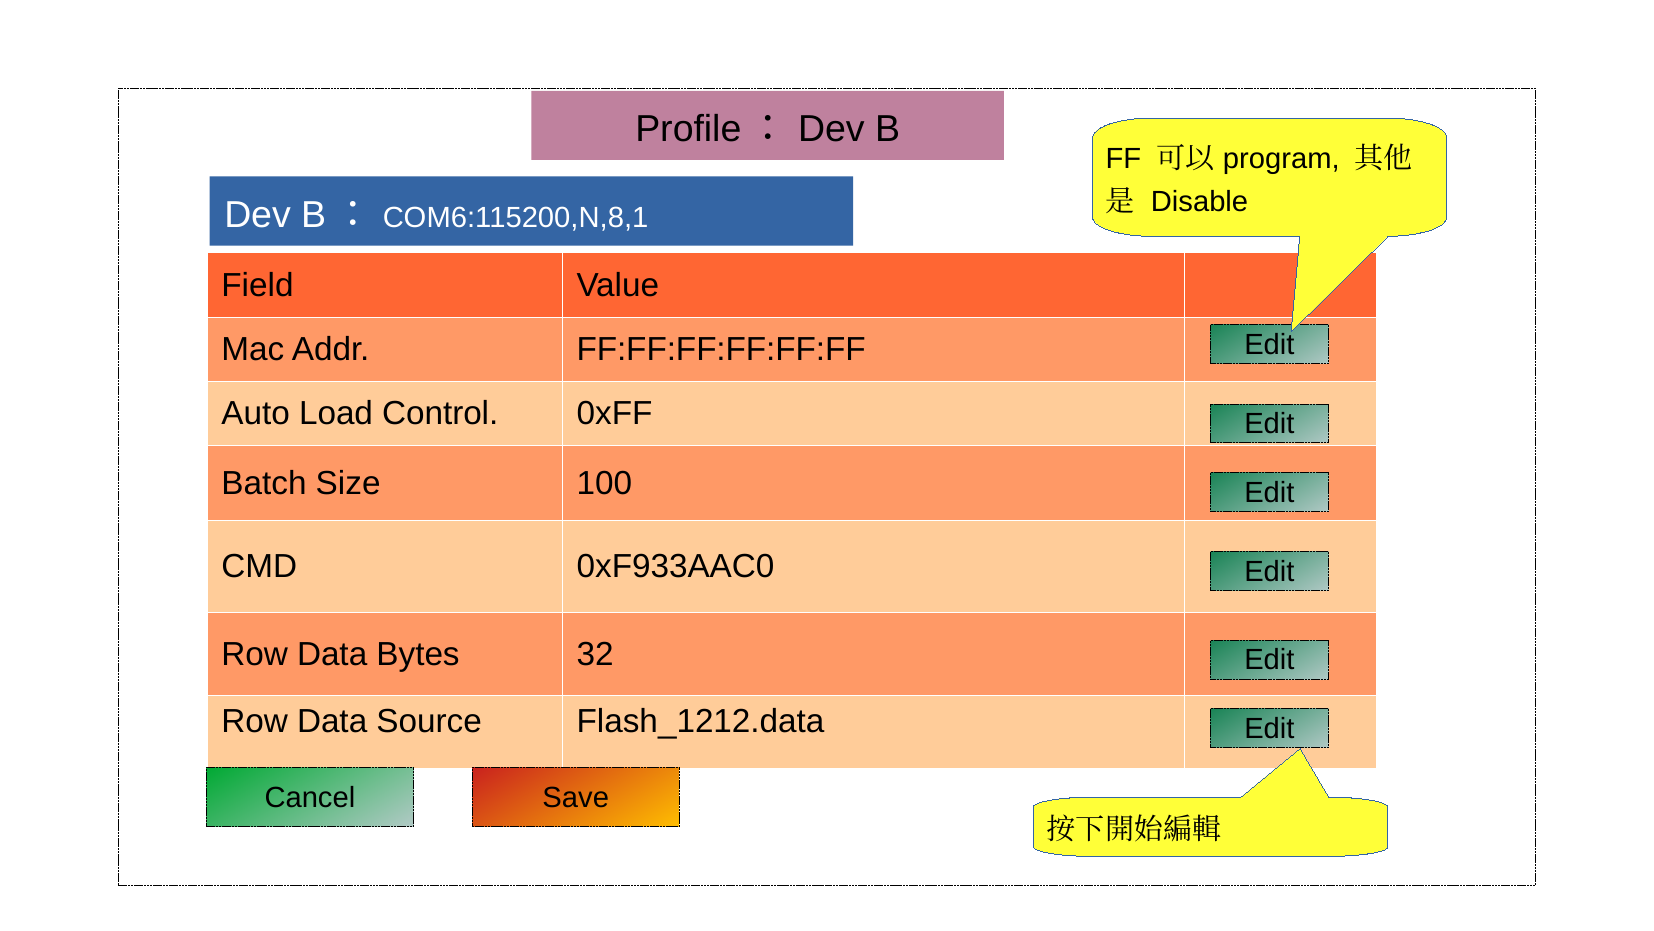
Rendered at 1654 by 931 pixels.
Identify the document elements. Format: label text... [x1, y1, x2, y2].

table_cell [1185, 521, 1376, 612]
table_cell CMD [208, 521, 562, 612]
text_box Edit [1210, 708, 1329, 748]
text_box Edit [1210, 404, 1329, 443]
table_cell 32 [563, 613, 1184, 695]
table_cell 0xFF [563, 382, 1184, 445]
table_cell [1185, 318, 1376, 381]
table_cell [1185, 696, 1376, 768]
table_cell 0xF933AAC0 [563, 521, 1184, 612]
text_box 按下開始編輯 [1033, 748, 1388, 857]
table_header Field [208, 253, 562, 317]
text_box Save [472, 767, 680, 827]
text_box Edit [1210, 551, 1329, 591]
text_box Profile：Dev B [531, 90, 1004, 160]
text_box FF 可以program, 其他是 Disable [1092, 118, 1447, 332]
table_cell Batch Size [208, 446, 562, 520]
table_cell Auto Load Control. [208, 382, 562, 445]
table_cell 100 [563, 446, 1184, 520]
text_box Edit [1210, 324, 1329, 364]
table_cell [1185, 446, 1376, 520]
table_header [1307, 253, 1376, 317]
text_box Edit [1210, 640, 1329, 680]
table_header Value [563, 253, 1184, 317]
table_cell Mac Addr. [208, 318, 562, 381]
text_box Cancel [206, 767, 414, 827]
table_cell Row Data Bytes [208, 613, 562, 695]
text_box Dev B：COM6:115200,N,8,1 [209, 176, 854, 246]
table_cell Row Data Source [208, 696, 562, 768]
table_cell [1185, 613, 1376, 695]
table_header [1185, 253, 1298, 317]
text_box Edit [1210, 472, 1329, 512]
table_cell FF:FF:FF:FF:FF:FF [563, 318, 1184, 381]
table_cell [1185, 382, 1376, 445]
table_cell Flash_1212.data [563, 696, 1184, 768]
